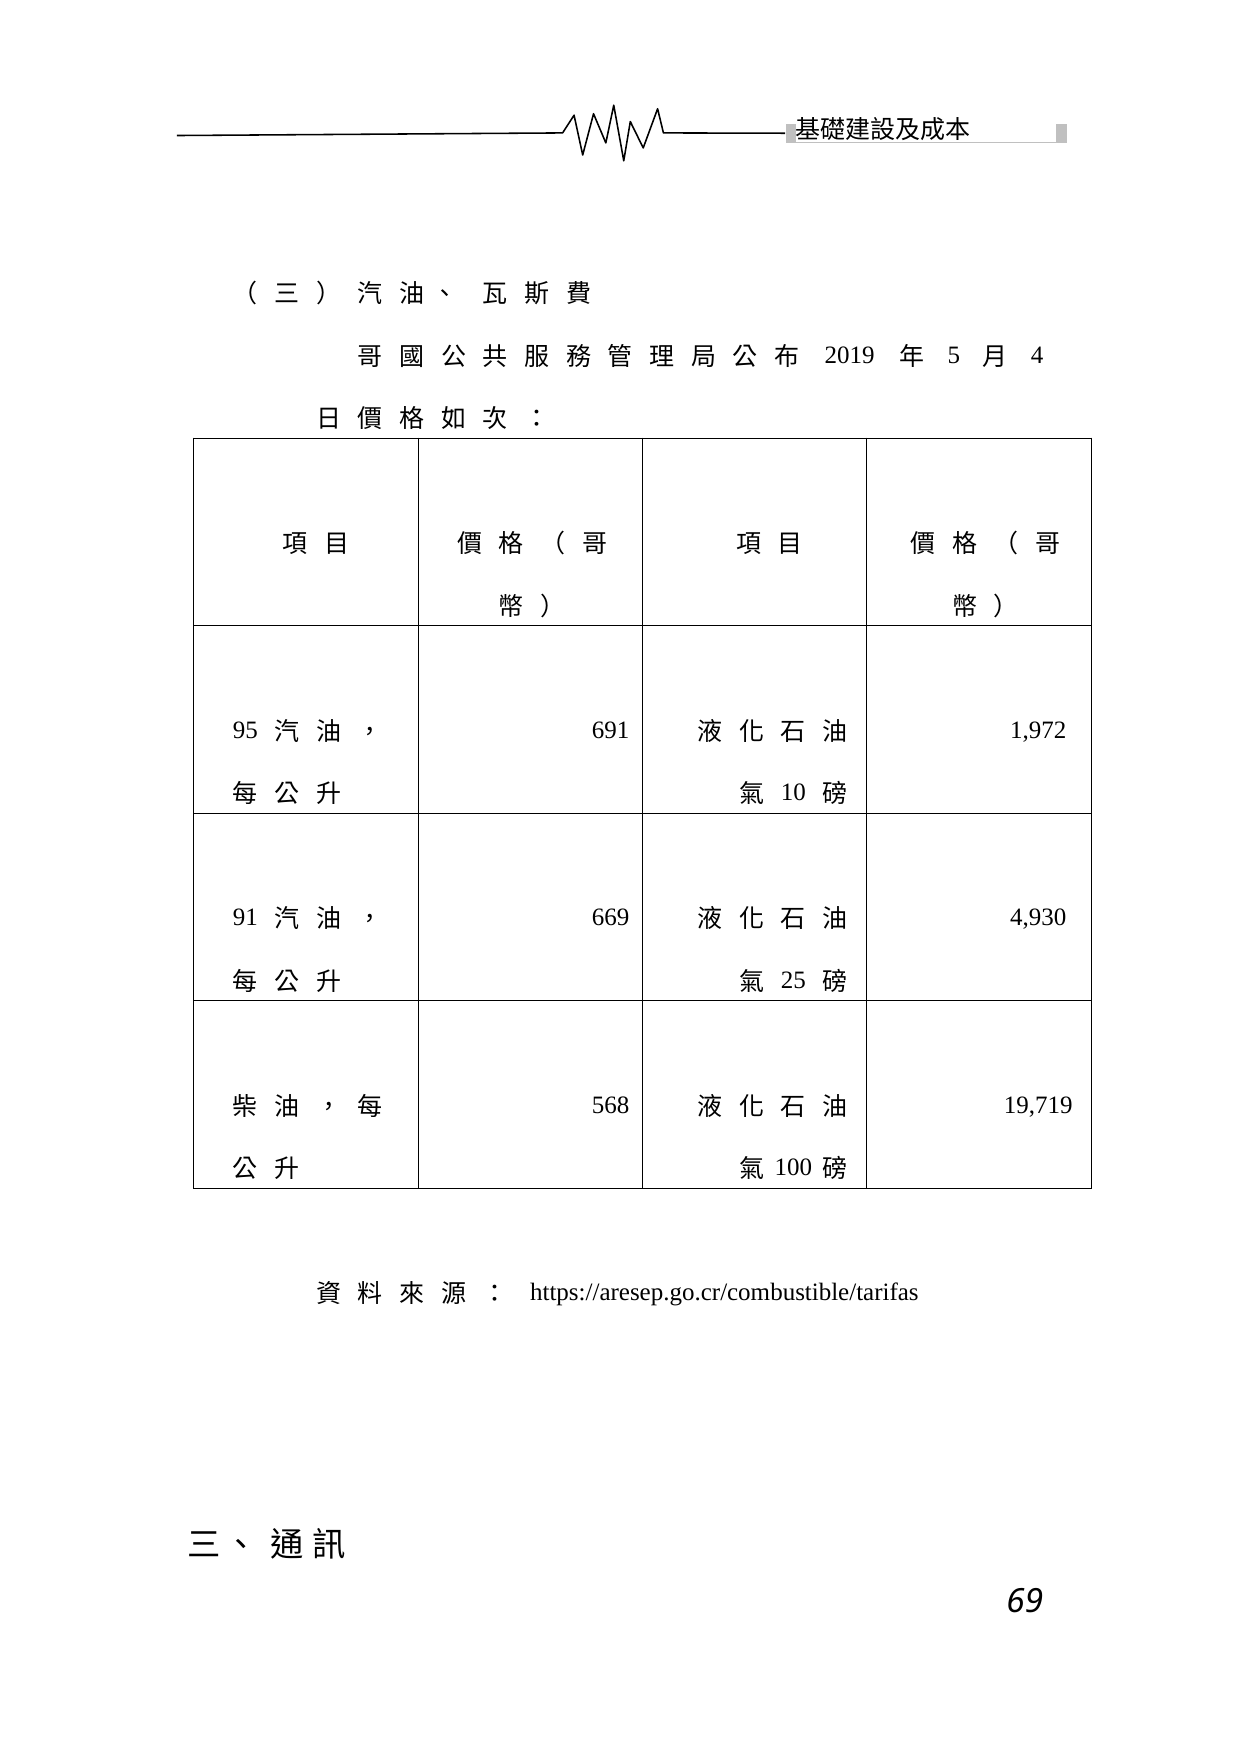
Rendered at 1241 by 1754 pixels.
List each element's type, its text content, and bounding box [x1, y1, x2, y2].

table_header 項目 [643, 439, 866, 625]
text 資料來源：https://aresep.go.cr/combustible/tarifas [183, 1250, 1058, 1313]
table_cell 91汽油，每公升 [194, 814, 418, 1000]
table_cell 691 [419, 626, 642, 813]
text 三、通訊 [183, 1500, 1058, 1563]
table_cell 液化石油氣25磅 [643, 814, 866, 1000]
table_cell 568 [419, 1001, 642, 1188]
table_cell 19,719 [867, 1001, 1091, 1188]
table_cell 669 [419, 814, 642, 1000]
text （三）汽油、瓦斯費 [207, 250, 1058, 313]
table_cell 4,930 [867, 814, 1091, 1000]
text 哥國公共服務管理局公布2019年5月4日價格如次： [281, 313, 1058, 438]
table_header 價格（哥幣） [867, 439, 1091, 625]
table_header 價格（哥幣） [419, 439, 642, 625]
table_header 項目 [194, 439, 418, 625]
table_cell 液化石油氣100磅 [643, 1001, 866, 1188]
table_cell 95汽油，每公升 [194, 626, 418, 813]
table_cell 1,972 [867, 626, 1091, 813]
table_cell 柴油，每公升 [194, 1001, 418, 1188]
table_cell 液化石油氣10磅 [643, 626, 866, 813]
